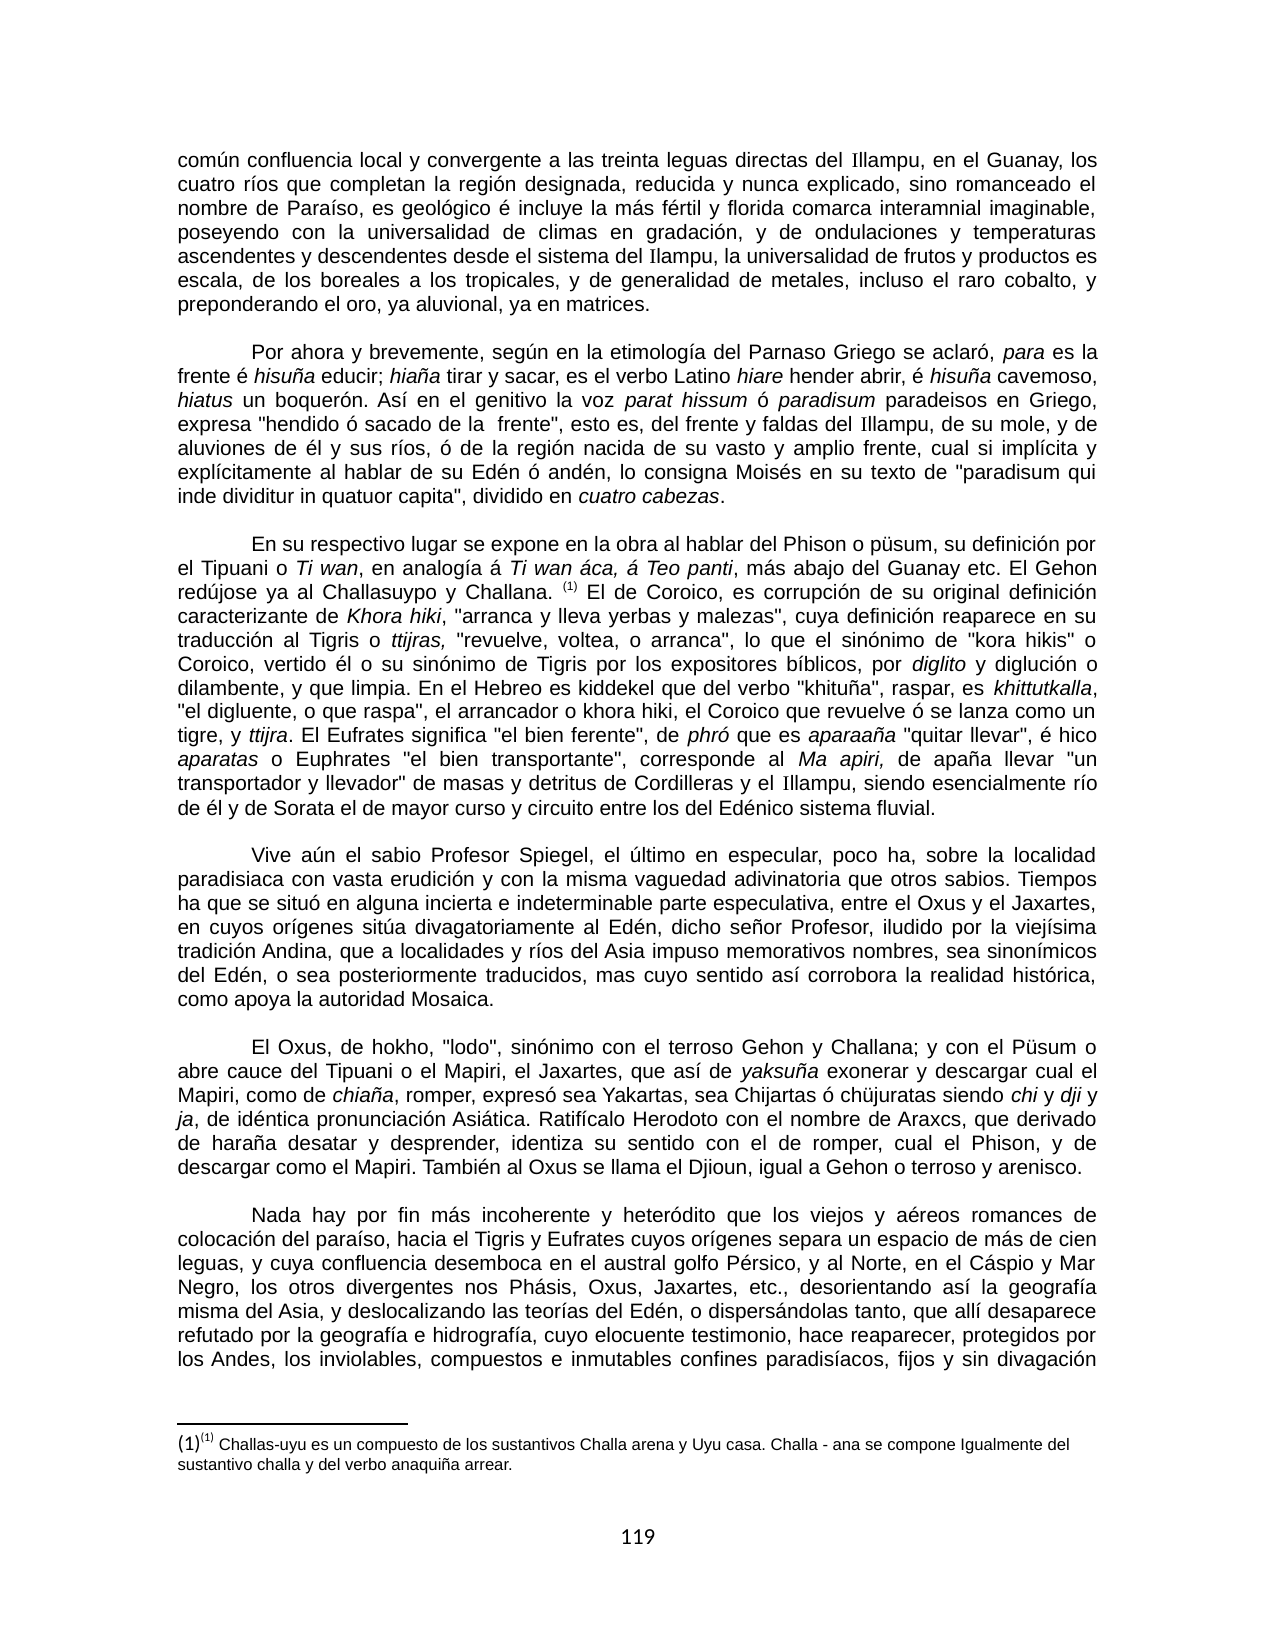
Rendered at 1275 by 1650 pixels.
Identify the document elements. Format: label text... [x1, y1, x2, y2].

text Por ahora y brevemente, según en la etimología del Parnaso Griego se aclaró, para es la frente é hisuña educir; hiaña tirar y sacar, es el verbo Latino hiare hender abrir, é hisuña cavemoso, hiatus un boquerón. Así en el genitivo la voz parat hissum ó paradisum paradeisos en Griego, expresa "hendido ó sacado de la frente", esto es, del frente y faldas del Illampu, de su mole, y de aluviones de él y sus ríos, ó de la región nacida de su vasto y amplio frente, cual si implícita y explícitamente al hablar de su Edén ó andén, lo consigna Moisés en su texto de "paradisum qui inde dividitur in quatuor capita", dividido en cuatro cabezas. [177, 340, 1098, 508]
text (1) Challas-uyu es un compuesto de los sustantivos Challa arena y Uyu casa. Challa - ana se compone Igualmente del sustantivo challa y del verbo anaquiña arrear. [177, 1430, 1098, 1474]
text Vive aún el sabio Profesor Spiegel, el último en especular, poco ha, sobre la localidad paradisiaca con vasta erudición y con la misma vaguedad adivinatoria que otros sabios. Tiempos ha que se situó en alguna incierta e indeterminable parte especulativa, entre el Oxus y el Jaxartes, en cuyos orígenes sitúa divagatoriamente al Edén, dicho señor Profesor, iludido por la viejísima tradición Andina, que a localidades y ríos del Asia impuso memorativos nombres, sea sinonímicos del Edén, o sea posteriormente traducidos, mas cuyo sentido así corrobora la realidad histórica, como apoya la autoridad Mosaica. [177, 843, 1098, 1011]
text común confluencia local y convergente a las treinta leguas directas del Illampu, en el Guanay, los cuatro ríos que completan la región designada, reducida y nunca explicado, sino romanceado el nombre de Paraíso, es geológico é incluye la más fértil y florida comarca interamnial imaginable, poseyendo con la universalidad de climas en gradación, y de ondulaciones y temperaturas ascendentes y descendentes desde el sistema del Ilampu, la universalidad de frutos y productos es escala, de los boreales a los tropicales, y de generalidad de metales, incluso el raro cobalto, y preponderando el oro, ya aluvional, ya en matrices. [177, 148, 1098, 316]
text Nada hay por fin más incoherente y heteródito que los viejos y aéreos romances de colocación del paraíso, hacia el Tigris y Eufrates cuyos orígenes separa un espacio de más de cien leguas, y cuya confluencia desemboca en el austral golfo Pérsico, y al Norte, en el Cáspio y Mar Negro, los otros divergentes nos Phásis, Oxus, Jaxartes, etc., desorientando así la geografía misma del Asia, y deslocalizando las teorías del Edén, o dispersándolas tanto, que allí desaparece refutado por la geografía e hidrografía, cuyo elocuente testimonio, hace reaparecer, protegidos por los Andes, los inviolables, compuestos e inmutables confines paradisíacos, fijos y sin divagación [177, 1203, 1098, 1370]
text El Oxus, de hokho, "lodo", sinónimo con el terroso Gehon y Challana; y con el Püsum o abre cauce del Tipuani o el Mapiri, el Jaxartes, que así de yaksuña exonerar y descargar cual el Mapiri, como de chiaña, romper, expresó sea Yakartas, sea Chijartas ó chüjuratas siendo chi y dji y ja, de idéntica pronunciación Asiática. Ratifícalo Herodoto con el nombre de Araxcs, que derivado de haraña desatar y desprender, identiza su sentido con el de romper, cual el Phison, y de descargar como el Mapiri. También al Oxus se llama el Djioun, igual a Gehon o terroso y arenisco. [177, 1035, 1098, 1179]
text En su respectivo lugar se expone en la obra al hablar del Phison o püsum, su definición por el Tipuani o Ti wan, en analogía á Ti wan áca, á Teo panti, más abajo del Guanay etc. El Gehon redújose ya al Challasuypo y Challana. El de Coroico, es corrupción de su original definición caracterizante de Khora hiki, "arranca y lleva yerbas y malezas", cuya definición reaparece en su traducción al Tigris o ttijras, "revuelve, voltea, o arranca", lo que el sinónimo de "kora hikis" o Coroico, vertido él o su sinónimo de Tigris por los expositores bíblicos, por diglito y diglución o dilambente, y que limpia. En el Hebreo es kiddekel que del verbo "khituña", raspar, es khittutkalla, "el digluente, o que raspa", el arrancador o khora hiki, el Coroico que revuelve ó se lanza como un tigre, y ttijra. El Eufrates significa "el bien ferente", de phró que es aparaaña "quitar llevar", é hico aparatas o Euphrates "el bien transportante", corresponde al Ma apiri, de apaña llevar "un transportador y llevador" de masas y detritus de Cordilleras y el Illampu, siendo esencialmente río de él y de Sorata el de mayor curso y circuito entre los del Edénico sistema fluvial. [177, 532, 1098, 819]
